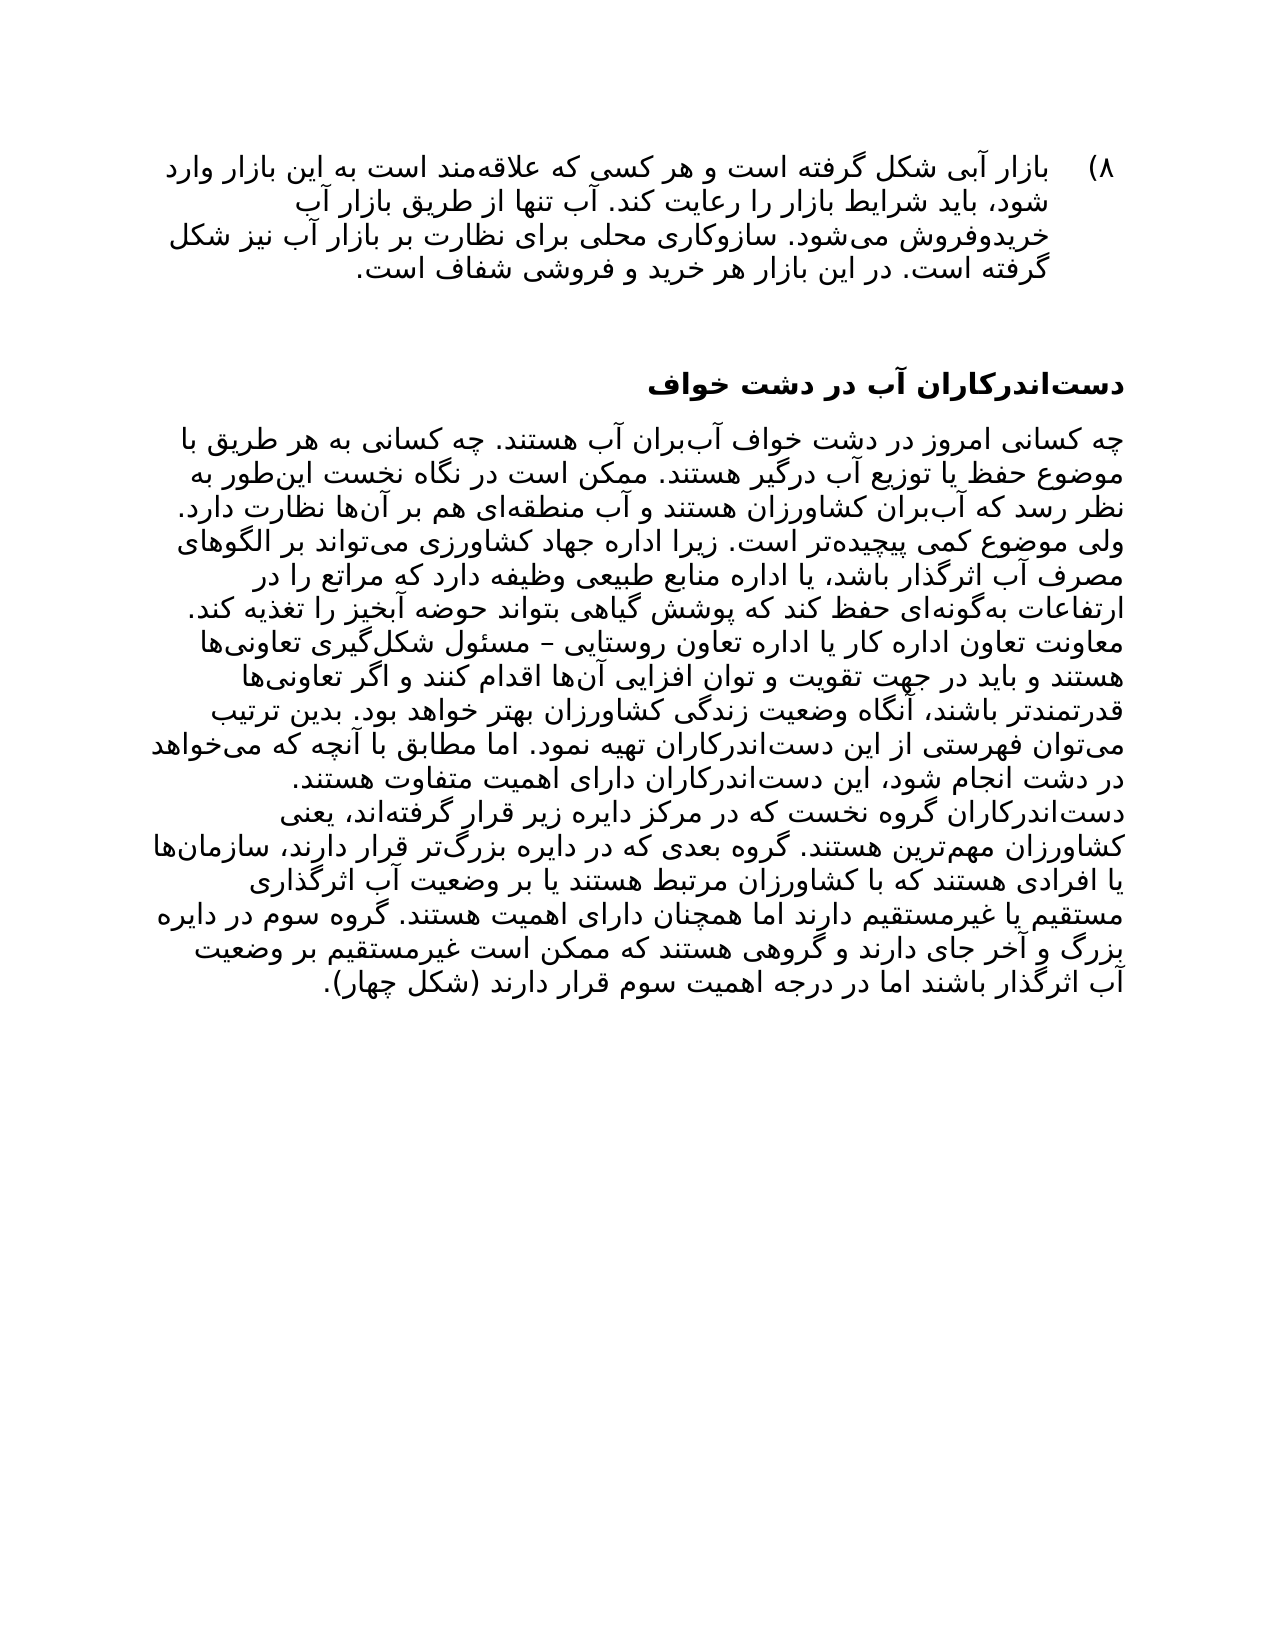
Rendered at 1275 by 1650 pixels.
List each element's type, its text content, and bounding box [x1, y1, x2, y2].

list بازار آبی شکل گرفته است و هر کسی که علاقه‌مند است به این بازار وارد شود، باید شرایط بازار را رعایت کند. آب تنها از طریق بازار آب خریدوفروش می‌شود. سازوکاری محلی برای نظارت بر بازار آب نیز شکل گرفته است. در این بازار هر خرید و فروشی شفاف است. [150, 150, 1087, 286]
text چه کسانی امروز در دشت خواف آب‌بران آب هستند. چه کسانی به هر طریق با موضوع حفظ یا توزیع آب درگیر هستند. ممکن است در نگاه نخست این‌طور به نظر رسد که آب‌بران کشاورزان هستند و آب منطقه‌ای هم بر آن‌ها نظارت دارد. ولی موضوع کمی پیچیده‌تر است. زیرا اداره جهاد کشاورزی می‌تواند بر الگوهای مصرف آب اثرگذار باشد، یا اداره منابع طبیعی وظیفه دارد که مراتع را در ارتفاعات به‌گونه‌ای حفظ کند که پوشش گیاهی بتواند حوضه آبخیز را تغذیه کند. معاونت تعاون اداره کار یا اداره تعاون روستایی – مسئول شکل‌گیری تعاونی‌ها هستند و باید در جهت تقویت و توان افزایی آن‌ها اقدام کنند و اگر تعاونی‌ها قدرتمندتر باشند، آنگاه وضعیت زندگی کشاورزان بهتر خواهد بود. بدین ترتیب می‌توان فهرستی از این دست‌اندرکاران تهیه نمود. اما مطابق با آنچه که می‌خواهد در دشت انجام شود، این دست‌اندرکاران دارای اهمیت متفاوت هستند. دست‌اندرکاران گروه نخست که در مرکز دایره زیر قرار گرفته‌اند، یعنی کشاورزان مهم‌ترین هستند. گروه بعدی که در دایره بزرگ‌تر قرار دارند، سازمان‌ها یا افرادی هستند که با کشاورزان مرتبط هستند یا بر وضعیت آب اثرگذاری مستقیم یا غیرمستقیم دارند اما همچنان دارای اهمیت هستند. گروه سوم در دایره بزرگ و آخر جای دارند و گروهی هستند که ممکن است غیرمستقیم بر وضعیت آب اثرگذار باشند اما در درجه اهمیت سوم قرار دارند (شکل چهار). [150, 422, 1125, 999]
text دست‌اندرکاران آب در دشت خواف [150, 367, 1125, 401]
